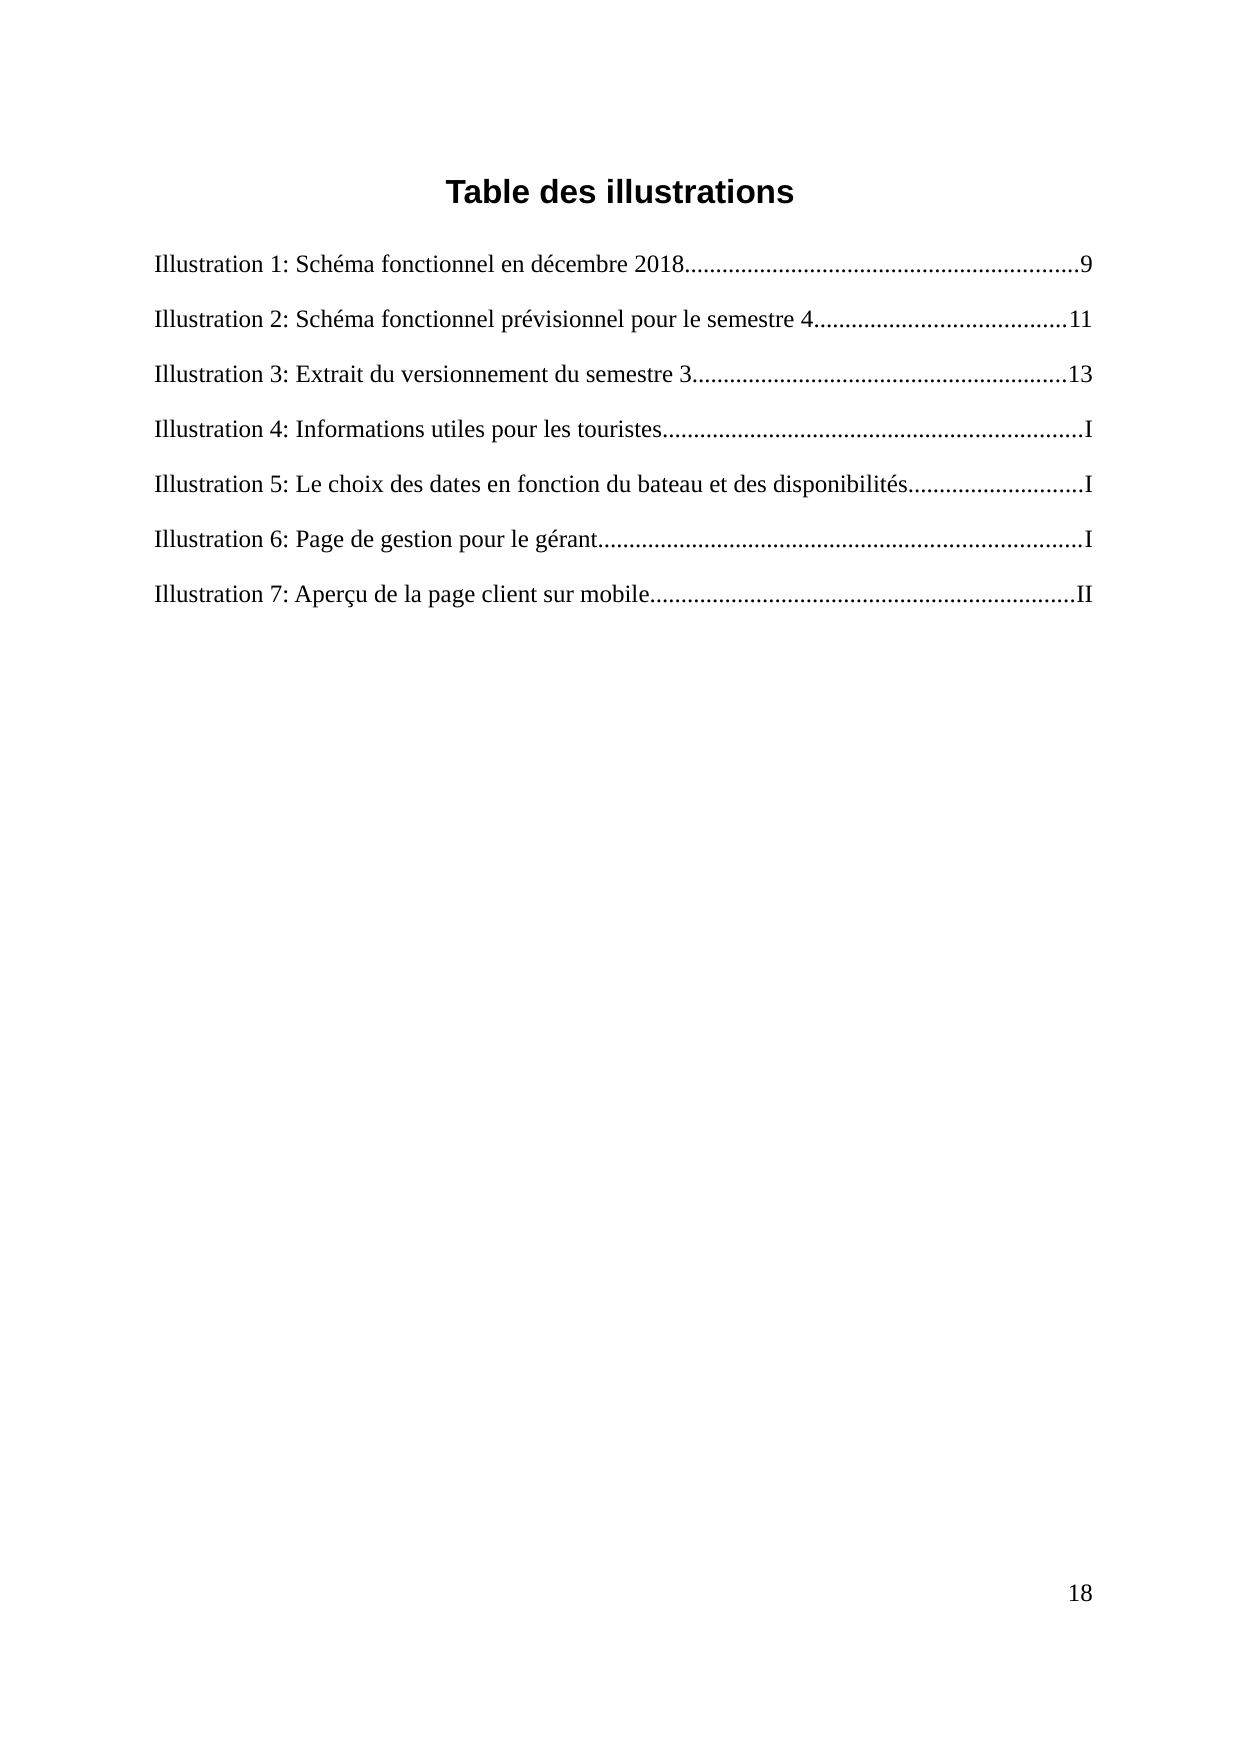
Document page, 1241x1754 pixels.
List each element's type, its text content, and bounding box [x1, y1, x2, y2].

text Illustration 1: Schéma fonctionnel en décembre 2018 9 [148, 249, 1093, 277]
text Illustration 3: Extrait du versionnement du semestre 3 13 [148, 359, 1093, 387]
text Illustration 6: Page de gestion pour le gérant I [148, 524, 1093, 552]
text Illustration 2: Schéma fonctionnel prévisionnel pour le semestre 4 11 [148, 304, 1093, 332]
text Illustration 5: Le choix des dates en fonction du bateau et des disponibilités I [148, 469, 1093, 497]
text Illustration 4: Informations utiles pour les touristes I [148, 414, 1093, 442]
text Illustration 7: Aperçu de la page client sur mobile II [148, 579, 1093, 607]
subtitle Table des illustrations [148, 173, 1093, 211]
